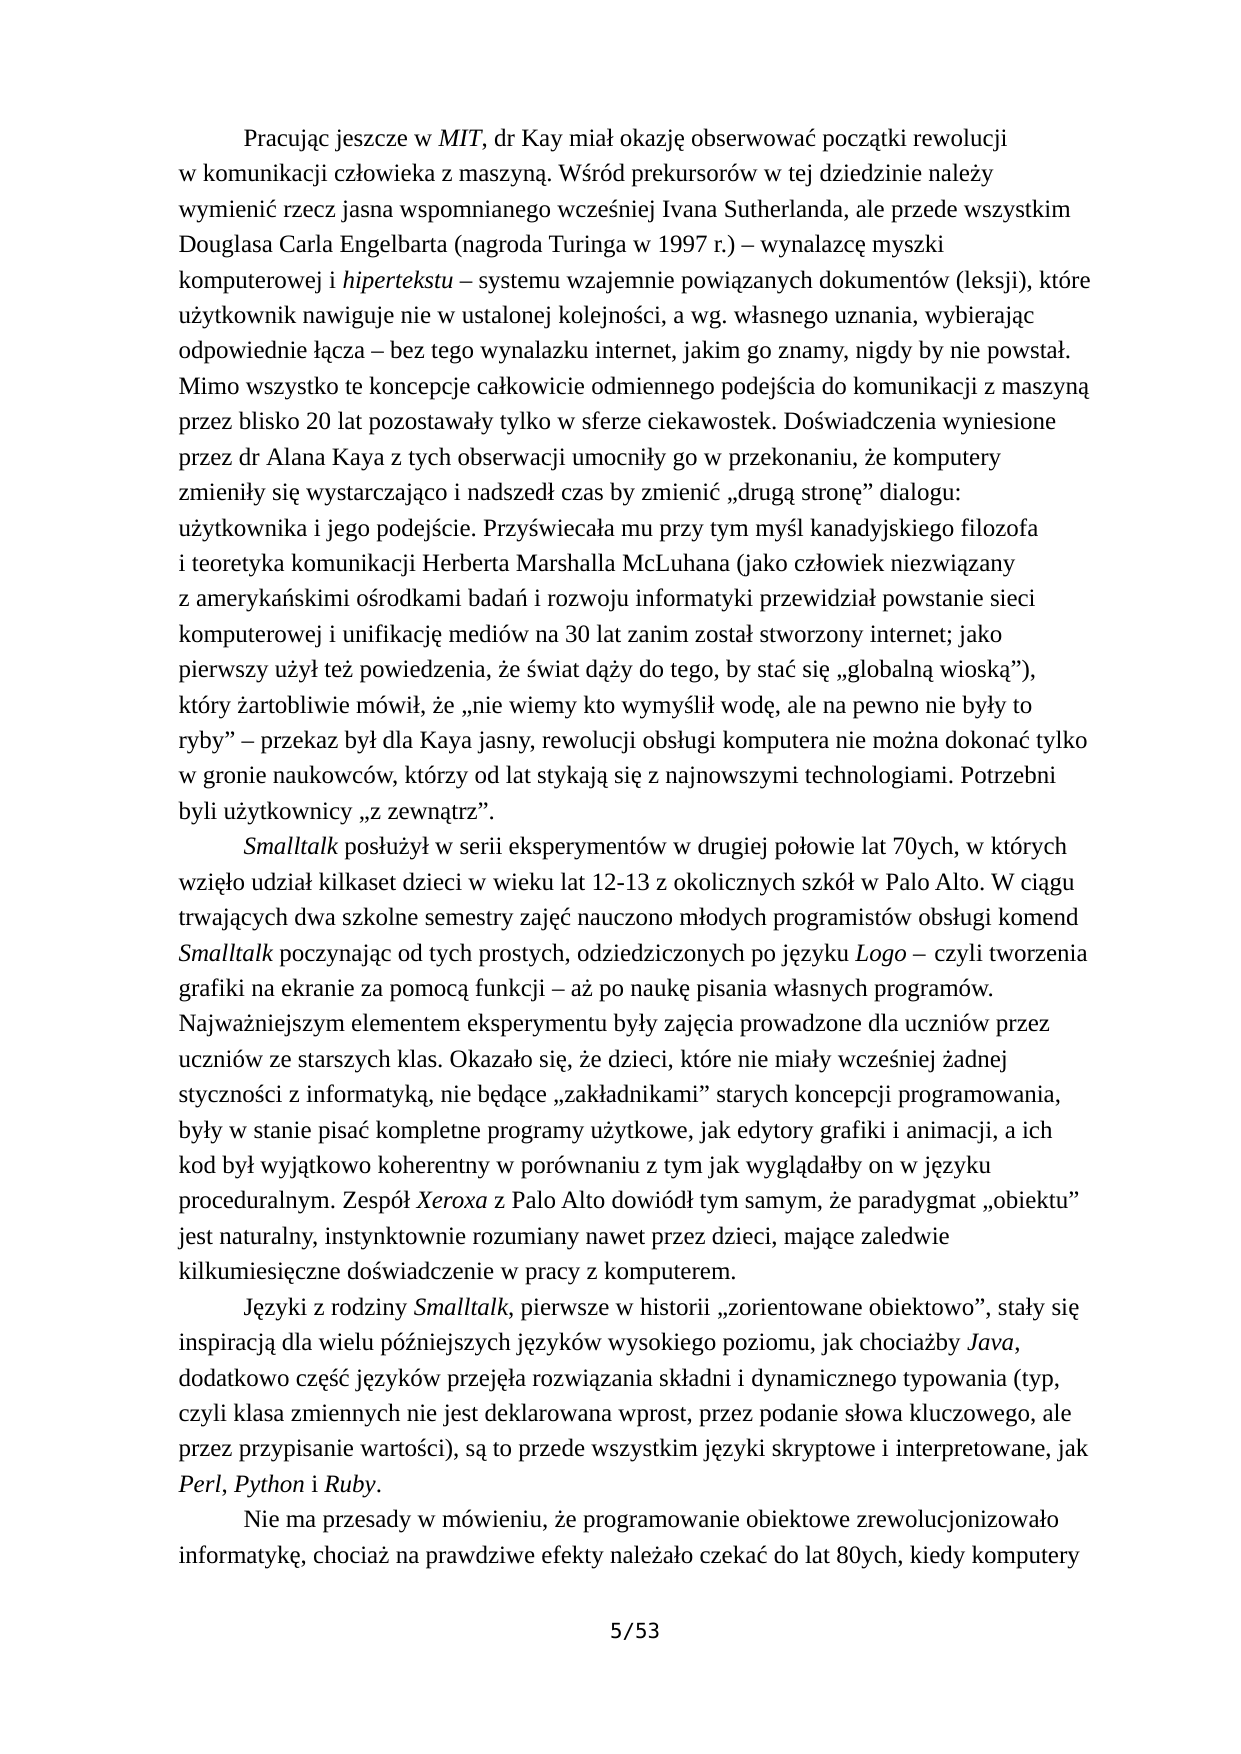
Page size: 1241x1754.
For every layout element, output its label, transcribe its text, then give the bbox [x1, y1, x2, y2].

text Języki z rodziny Smalltalk, pierwsze w historii „zorientowane obiektowo”, stały się inspiracją dla wielu późniejszych języków wysokiego poziomu, jak chociażby Java, dodatkowo część języków przejęła rozwiązania składni i dynamicznego typowania (typ, czyli klasa zmiennych nie jest deklarowana wprost, przez podanie słowa kluczowego, ale przez przypisanie wartości), są to przede wszystkim języki skryptowe i interpretowane, jak Perl, Python i Ruby. [178, 1287, 1093, 1499]
text Nie ma przesady w mówieniu, że programowanie obiektowe zrewolucjonizowało informatykę, chociaż na prawdziwe efekty należało czekać do lat 80ych, kiedy komputery [178, 1499, 1093, 1570]
text Smalltalk posłużył w serii eksperymentów w drugiej połowie lat 70ych, w których wzięło udział kilkaset dzieci w wieku lat 12-13 z okolicznych szkół w Palo Alto. W ciągu trwających dwa szkolne semestry zajęć nauczono młodych programistów obsługi komend Smalltalk poczynając od tych prostych, odziedziczonych po języku Logo – czyli tworzenia grafiki na ekranie za pomocą funkcji – aż po naukę pisania własnych programów. Najważniejszym elementem eksperymentu były zajęcia prowadzone dla uczniów przez uczniów ze starszych klas. Okazało się, że dzieci, które nie miały wcześniej żadnej styczności z informatyką, nie będące „zakładnikami” starych koncepcji programowania, były w stanie pisać kompletne programy użytkowe, jak edytory grafiki i animacji, a ich kod był wyjątkowo koherentny w porównaniu z tym jak wyglądałby on w języku proceduralnym. Zespół Xeroxa z Palo Alto dowiódł tym samym, że paradygmat „obiektu” jest naturalny, instynktownie rozumiany nawet przez dzieci, mające zaledwie kilkumiesięczne doświadczenie w pracy z komputerem. [178, 826, 1093, 1287]
text Pracując jeszcze w MIT, dr Kay miał okazję obserwować początki rewolucji w komunikacji człowieka z maszyną. Wśród prekursorów w tej dziedzinie należy wymienić rzecz jasna wspomnianego wcześniej Ivana Sutherlanda, ale przede wszystkim Douglasa Carla Engelbarta (nagroda Turinga w 1997 r.) – wynalazcę myszki komputerowej i hipertekstu – systemu wzajemnie powiązanych dokumentów (leksji), które użytkownik nawiguje nie w ustalonej kolejności, a wg. własnego uznania, wybierając odpowiednie łącza – bez tego wynalazku internet, jakim go znamy, nigdy by nie powstał. Mimo wszystko te koncepcje całkowicie odmiennego podejścia do komunikacji z maszyną przez blisko 20 lat pozostawały tylko w sferze ciekawostek. Doświadczenia wyniesione przez dr Alana Kaya z tych obserwacji umocniły go w przekonaniu, że komputery zmieniły się wystarczająco i nadszedł czas by zmienić „drugą stronę” dialogu: użytkownika i jego podejście. Przyświecała mu przy tym myśl kanadyjskiego filozofa i teoretyka komunikacji Herberta Marshalla McLuhana (jako człowiek niezwiązany z amerykańskimi ośrodkami badań i rozwoju informatyki przewidział powstanie sieci komputerowej i unifikację mediów na 30 lat zanim został stworzony internet; jako pierwszy użył też powiedzenia, że świat dąży do tego, by stać się „globalną wioską”), który żartobliwie mówił, że „nie wiemy kto wymyślił wodę, ale na pewno nie były to ryby” – przekaz był dla Kaya jasny, rewolucji obsługi komputera nie można dokonać tylko w gronie naukowców, którzy od lat stykają się z najnowszymi technologiami. Potrzebni byli użytkownicy „z zewnątrz”. [178, 118, 1093, 826]
